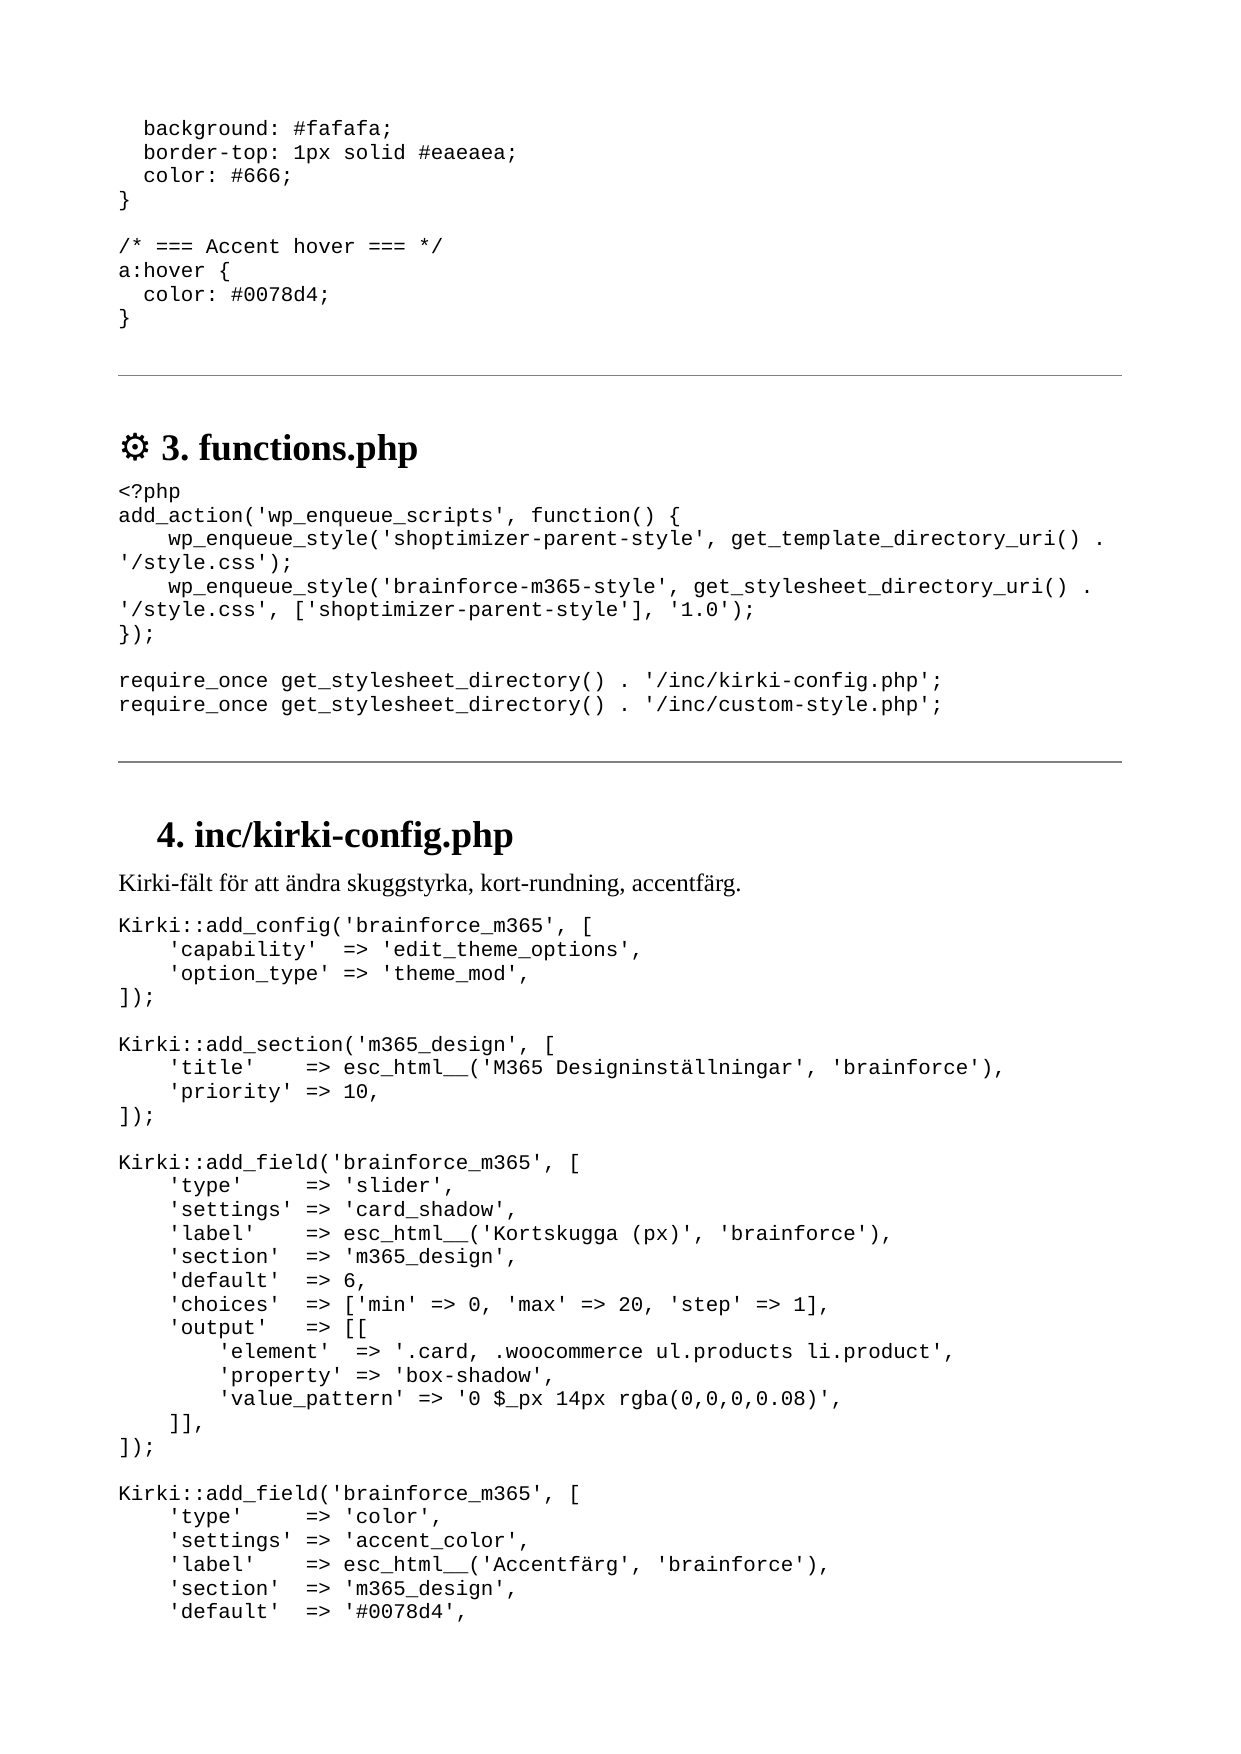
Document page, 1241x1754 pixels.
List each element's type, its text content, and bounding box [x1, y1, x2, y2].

text ]); [118, 986, 1122, 1010]
text 'label' => esc_html__('Kortskugga (px)', 'brainforce'), [118, 1223, 1122, 1246]
text wp_enqueue_style('shoptimizer-parent-style', get_template_directory_uri() . '/style.css'); [118, 528, 1122, 576]
text add_action('wp_enqueue_scripts', function() { [118, 505, 1122, 528]
text 'option_type' => 'theme_mod', [118, 963, 1122, 986]
text 'value_pattern' => '0 $_px 14px rgba(0,0,0,0.08)', [118, 1388, 1122, 1412]
text 'section' => 'm365_design', [118, 1577, 1122, 1601]
text } [118, 307, 1122, 331]
text 'label' => esc_html__('Accentfärg', 'brainforce'), [118, 1554, 1122, 1577]
text require_once get_stylesheet_directory() . '/inc/custom-style.php'; [118, 694, 1122, 718]
text ]); [118, 1436, 1122, 1459]
text Kirki::add_section('m365_design', [ [118, 1034, 1122, 1057]
subtitle ⚙️ 3. functions.php [118, 426, 1122, 469]
text 'type' => 'slider', [118, 1176, 1122, 1199]
text 'choices' => ['min' => 0, 'max' => 20, 'step' => 1], [118, 1294, 1122, 1317]
text a:hover { [118, 260, 1122, 284]
text /* === Accent hover === */ [118, 236, 1122, 260]
text wp_enqueue_style('brainforce-m365-style', get_stylesheet_directory_uri() . '/style.css', ['shoptimizer-parent-style'], '1.0'); [118, 576, 1122, 623]
text 'section' => 'm365_design', [118, 1246, 1122, 1270]
text } [118, 189, 1122, 213]
text 'title' => esc_html__('M365 Designinställningar', 'brainforce'), [118, 1057, 1122, 1081]
text 'property' => 'box-shadow', [118, 1365, 1122, 1388]
text 'settings' => 'accent_color', [118, 1530, 1122, 1554]
text 'type' => 'color', [118, 1507, 1122, 1530]
text }); [118, 623, 1122, 647]
text require_once get_stylesheet_directory() . '/inc/kirki-config.php'; [118, 670, 1122, 694]
text 'capability' => 'edit_theme_options', [118, 939, 1122, 963]
text 'priority' => 10, [118, 1081, 1122, 1104]
text 'output' => [[ [118, 1317, 1122, 1341]
text Kirki::add_config('brainforce_m365', [ [118, 915, 1122, 939]
subtitle 🧩 4. inc/kirki-config.php [118, 812, 1122, 855]
text 'default' => '#0078d4', [118, 1601, 1122, 1625]
text ]); [118, 1104, 1122, 1128]
text Kirki::add_field('brainforce_m365', [ [118, 1483, 1122, 1507]
text color: #666; [118, 165, 1122, 189]
text Kirki-fält för att ändra skuggstyrka, kort-rundning, accentfärg. [118, 868, 1122, 897]
text border-top: 1px solid #eaeaea; [118, 142, 1122, 165]
text ]], [118, 1412, 1122, 1436]
text background: #fafafa; [118, 118, 1122, 142]
text 'settings' => 'card_shadow', [118, 1199, 1122, 1223]
text <?php [118, 481, 1122, 505]
text color: #0078d4; [118, 284, 1122, 307]
text 'element' => '.card, .woocommerce ul.products li.product', [118, 1341, 1122, 1365]
text Kirki::add_field('brainforce_m365', [ [118, 1152, 1122, 1176]
text 'default' => 6, [118, 1270, 1122, 1294]
